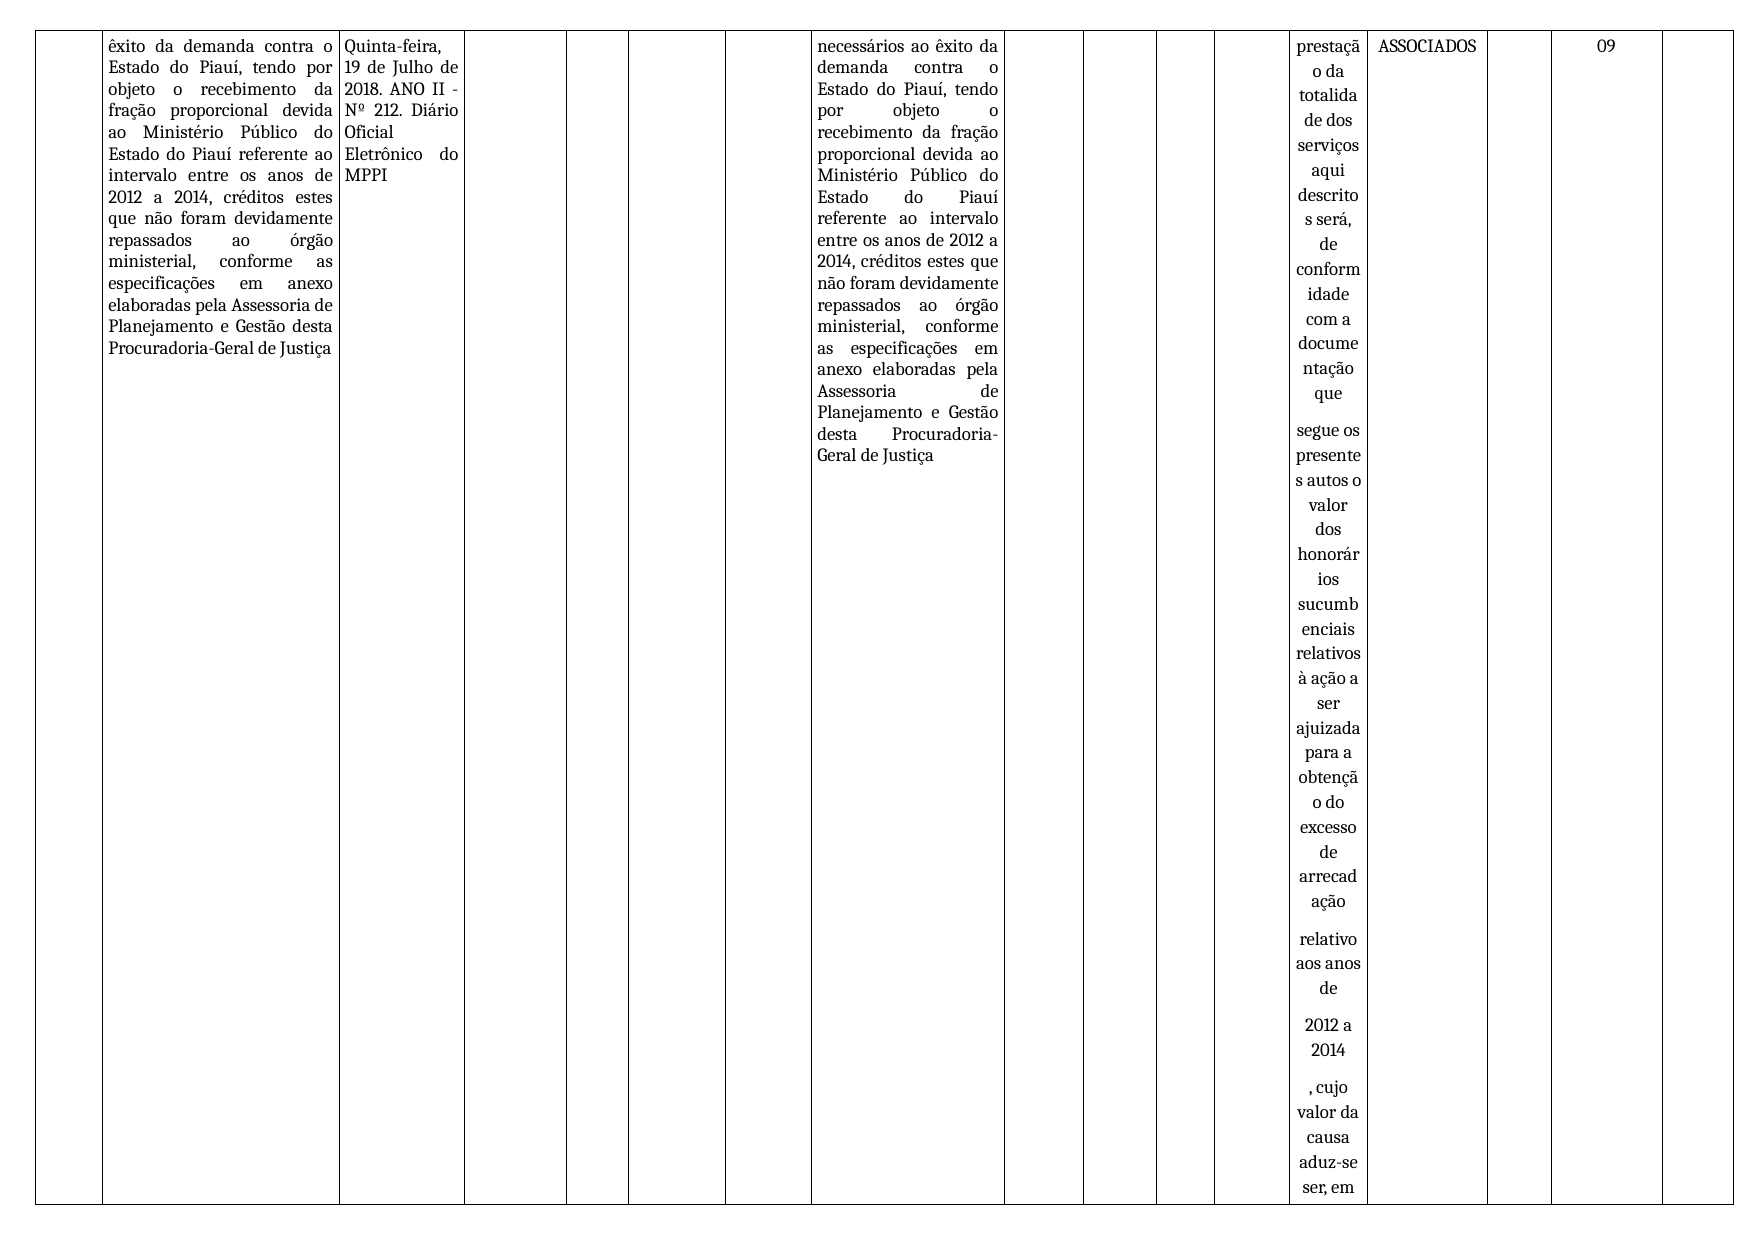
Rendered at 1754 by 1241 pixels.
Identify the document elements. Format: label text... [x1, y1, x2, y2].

table_cell [36, 31, 102, 1203]
table_cell - [1084, 31, 1156, 1203]
table_cell - [1215, 31, 1289, 1203]
table_cell [465, 31, 566, 1203]
table_cell [567, 31, 628, 1203]
table_cell 09 [1552, 31, 1662, 1203]
table_cell [1488, 31, 1551, 1203]
table_cell prestação da totalidade dos serviços aqui descritos será, de conformidade com a documentação que segue os presentes autos o valor dos honorários sucumbenciais relativos à ação a ser ajuizada para a obtenção do excesso de arrecadação relativo aos anos de 2012 a 2014 , cujo valor da causa aduz-se ser, em [1290, 31, 1367, 1203]
table_cell ASSOCIADOS [1368, 31, 1487, 1203]
table_cell [1663, 31, 1733, 1203]
table_cell Quinta-feira, 19 de Julho de 2018. ANO II - Nº 212. Diário Oficial Eletrônico do MPPI [340, 31, 464, 1203]
table_cell - [1005, 31, 1083, 1203]
table_cell [629, 31, 725, 1203]
table_cell necessários ao êxito da demanda contra o Estado do Piauí, tendo por objeto o recebimento da fração proporcional devida ao Ministério Público do Estado do Piauí referente ao intervalo entre os anos de 2012 a 2014, créditos estes que não foram devidamente repassados ao órgão ministerial, conforme as especificações em anexo elaboradas pela Assessoria de Planejamento e Gestão desta Procuradoria-Geral de Justiça [812, 31, 1004, 1203]
table_cell - [1157, 31, 1214, 1203]
table_cell [726, 31, 811, 1203]
table_cell êxito da demanda contra o Estado do Piauí, tendo por objeto o recebimento da fração proporcional devida ao Ministério Público do Estado do Piauí referente ao intervalo entre os anos de 2012 a 2014, créditos estes que não foram devidamente repassados ao órgão ministerial, conforme as especificações em anexo elaboradas pela Assessoria de Planejamento e Gestão desta Procuradoria-Geral de Justiça [103, 31, 339, 1203]
